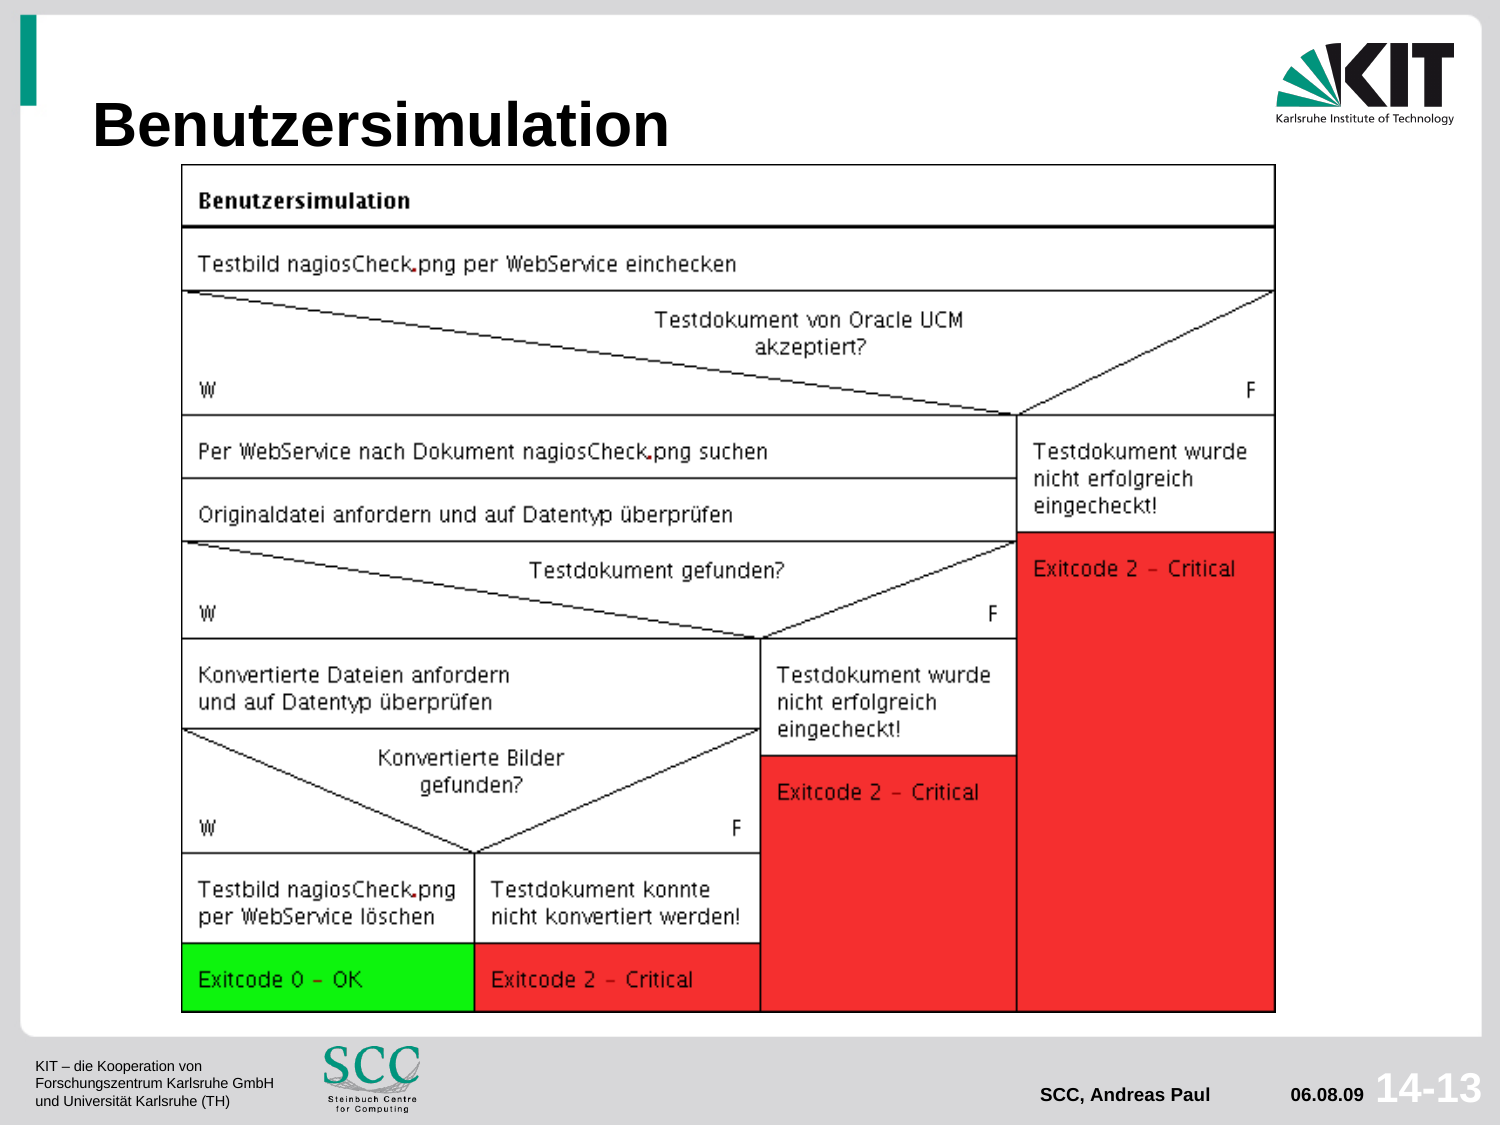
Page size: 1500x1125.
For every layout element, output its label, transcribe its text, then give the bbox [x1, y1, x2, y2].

title Benutzersimulation [92, 56, 1147, 192]
picture [0, 0, 1500, 1125]
